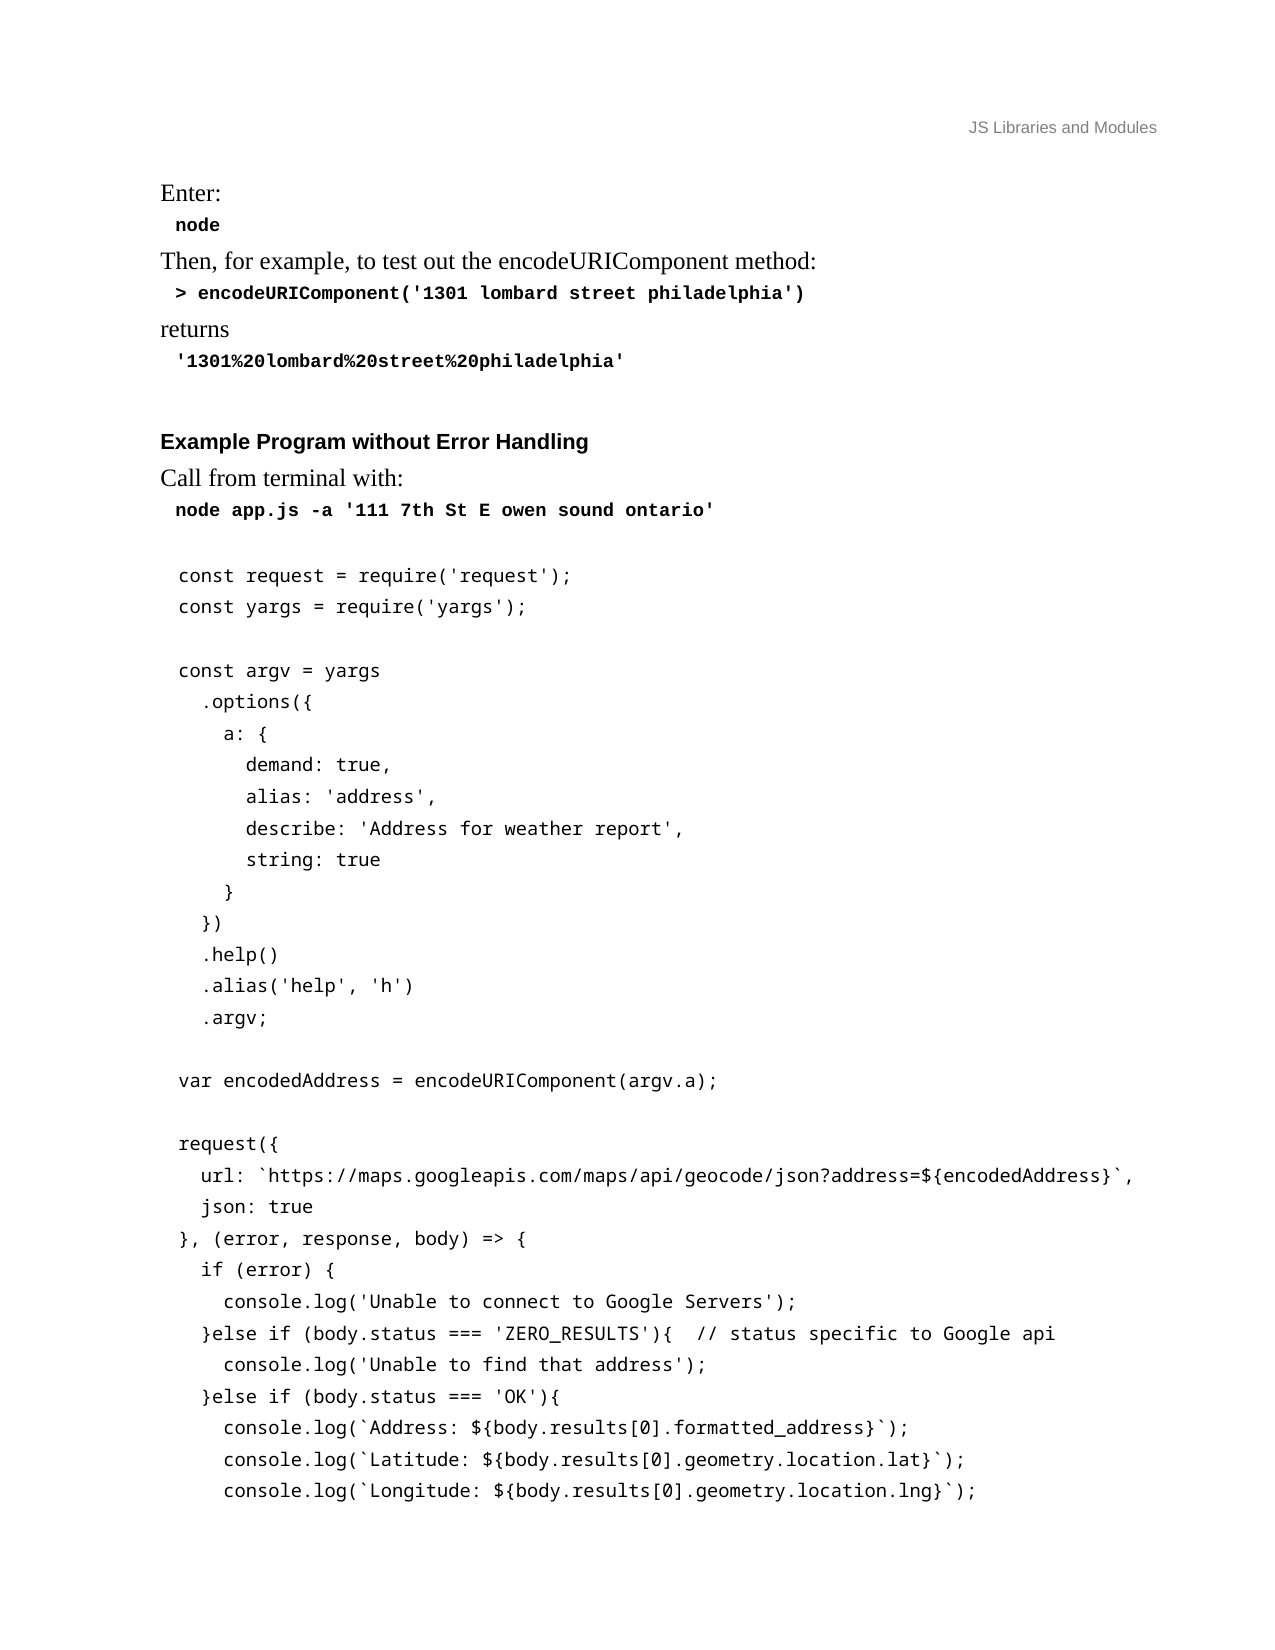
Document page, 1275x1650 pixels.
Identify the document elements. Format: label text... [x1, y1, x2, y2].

text .options({ [178, 688, 1157, 714]
text }else if (body.status === 'OK'){ [178, 1383, 1157, 1408]
text var encodedAddress = encodeURIComponent(argv.a); [178, 1067, 1157, 1093]
text describe: 'Address for weather report', [178, 815, 1157, 840]
text .help() [178, 941, 1157, 967]
text } [178, 878, 1157, 903]
text Enter: [160, 178, 1157, 207]
text console.log(`Longitude: ${body.results[0].geometry.location.lng}`); [178, 1478, 1157, 1503]
text returns [160, 314, 1157, 343]
text const argv = yargs [178, 657, 1157, 682]
text }, (error, response, body) => { [178, 1225, 1157, 1251]
text '1301%20lombard%20street%20philadelphia' [175, 352, 1157, 373]
text }else if (body.status === 'ZERO_RESULTS'){ // status specific to Google api [178, 1320, 1157, 1345]
text Example Program without Error Handling [160, 429, 1157, 454]
text url: `https://maps.googleapis.com/maps/api/geocode/json?address=${encodedAddress}`, [178, 1162, 1157, 1187]
text string: true [178, 846, 1157, 872]
text Then, for example, to test out the encodeURIComponent method: [160, 246, 1157, 275]
text a: { [178, 720, 1157, 746]
text console.log('Unable to find that address'); [178, 1351, 1157, 1377]
text }) [178, 909, 1157, 935]
text request({ [178, 1130, 1157, 1156]
text console.log(`Latitude: ${body.results[0].geometry.location.lat}`); [178, 1446, 1157, 1472]
text .argv; [178, 1004, 1157, 1030]
text Call from terminal with: [160, 463, 1157, 492]
text const yargs = require('yargs'); [178, 594, 1157, 619]
text if (error) { [178, 1257, 1157, 1282]
text node [175, 216, 1157, 237]
text console.log(`Address: ${body.results[0].formatted_address}`); [178, 1414, 1157, 1440]
text const request = require('request'); [178, 562, 1157, 588]
text json: true [178, 1193, 1157, 1219]
text node app.js -a '111 7th St E owen sound ontario' [175, 501, 1157, 522]
text .alias('help', 'h') [178, 973, 1157, 998]
text demand: true, [178, 752, 1157, 777]
text > encodeURIComponent('1301 lombard street philadelphia') [175, 284, 1157, 305]
text alias: 'address', [178, 783, 1157, 809]
text console.log('Unable to connect to Google Servers'); [178, 1288, 1157, 1314]
